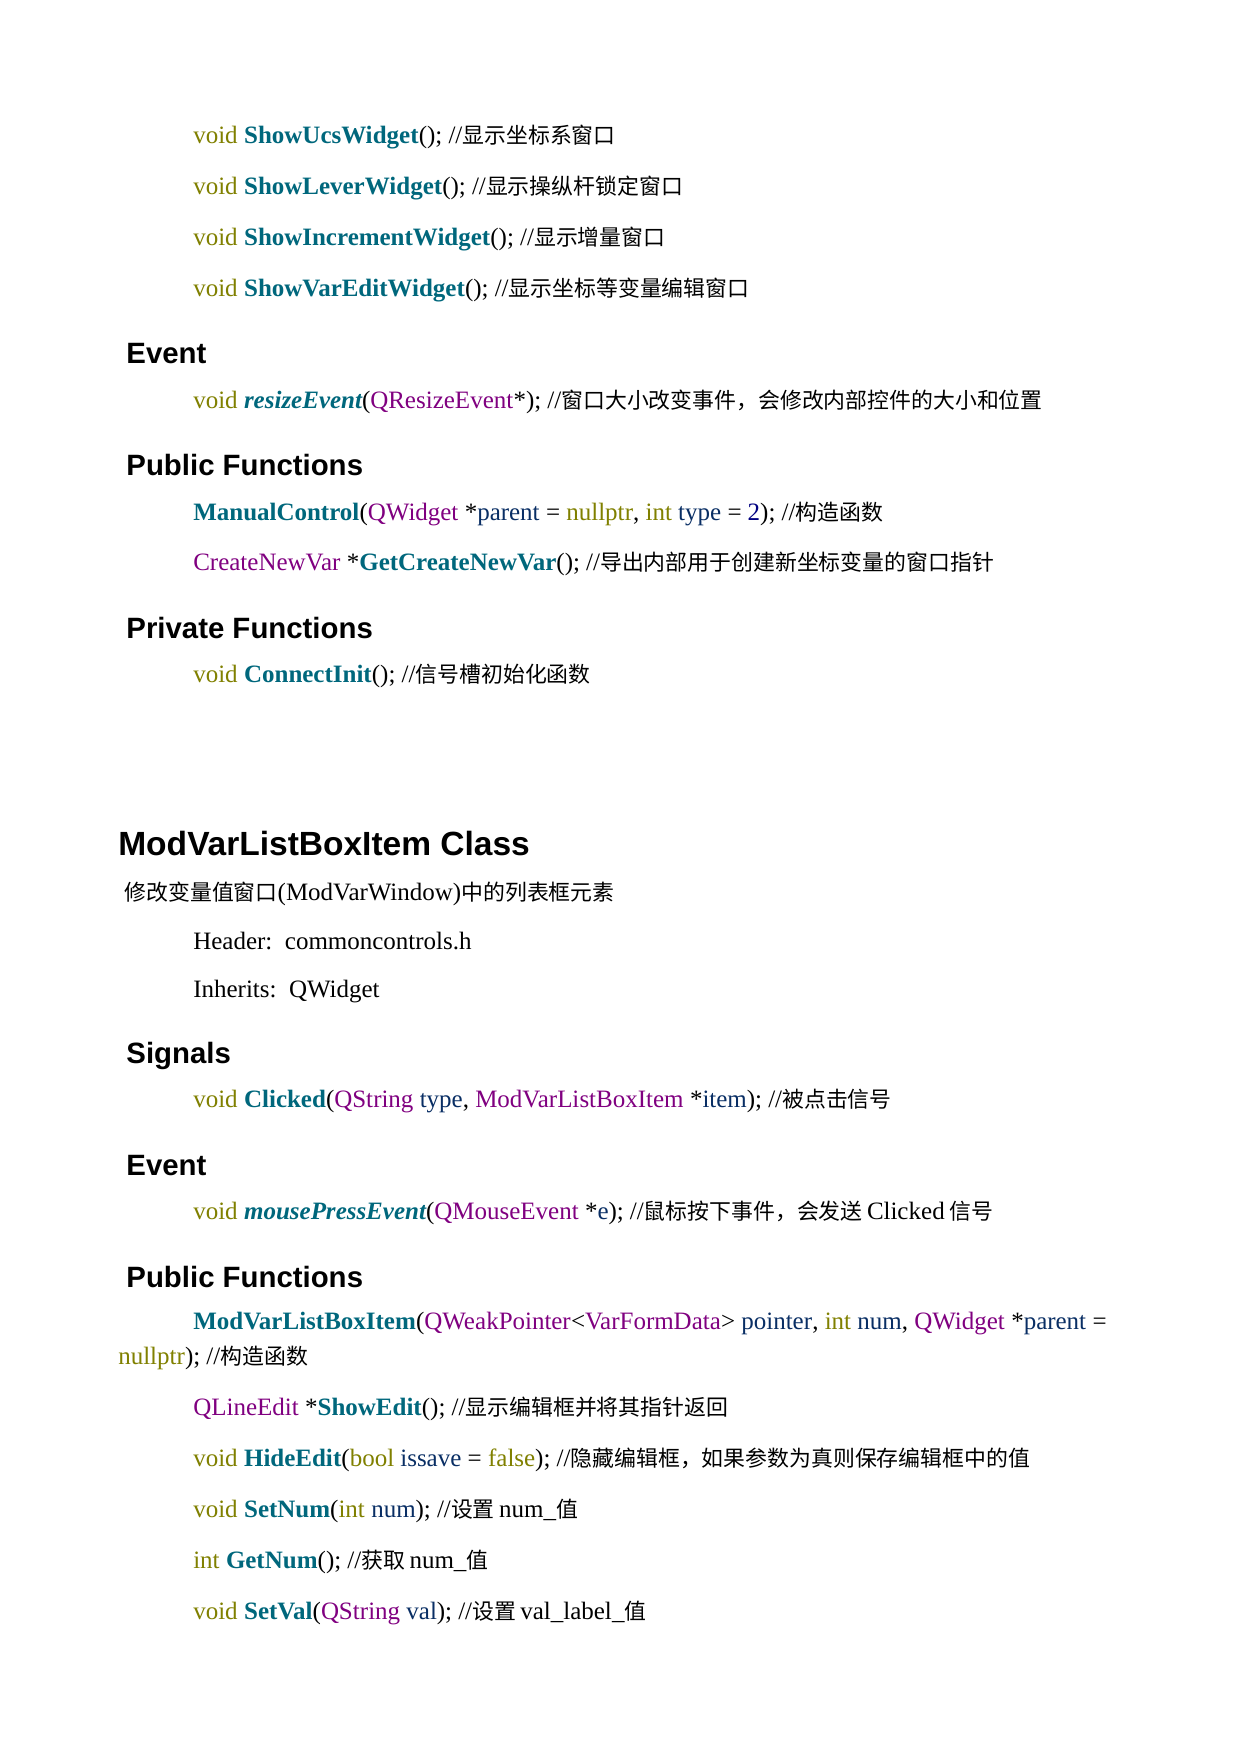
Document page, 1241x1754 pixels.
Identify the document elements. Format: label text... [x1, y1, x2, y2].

text Inherits: QWidget [118, 974, 1122, 1003]
text CreateNewVar *GetCreateNewVar(); //导出内部用于创建新坐标变量的窗口指针 [118, 545, 1122, 577]
text ModVarListBoxItem(QWeakPointer<VarFormData> pointer, int num, QWidget *parent = nullptr); //构造函数 [118, 1306, 1122, 1371]
text void ShowLeverWidget(); //显示操纵杆锁定窗口 [118, 169, 1122, 201]
text QLineEdit *ShowEdit(); //显示编辑框并将其指针返回 [118, 1390, 1122, 1422]
text int GetNum(); //获取num_值 [118, 1543, 1122, 1575]
text Header: commoncontrols.h [118, 926, 1122, 955]
text void HideEdit(bool issave = false); //隐藏编辑框，如果参数为真则保存编辑框中的值 [118, 1441, 1122, 1473]
subtitle Public Functions [118, 448, 1122, 482]
text 修改变量值窗口(ModVarWindow)中的列表框元素 [118, 875, 1122, 907]
text void resizeEvent(QResizeEvent*); //窗口大小改变事件，会修改内部控件的大小和位置 [118, 383, 1122, 414]
text void ShowIncrementWidget(); //显示增量窗口 [118, 220, 1122, 252]
text void ConnectInit(); //信号槽初始化函数 [118, 657, 1122, 689]
subtitle Event [118, 336, 1122, 370]
text ManualControl(QWidget *parent = nullptr, int type = 2); //构造函数 [118, 494, 1122, 526]
text void mousePressEvent(QMouseEvent *e); //鼠标按下事件，会发送Clicked信号 [118, 1194, 1122, 1226]
subtitle Private Functions [118, 611, 1122, 645]
text void SetNum(int num); //设置num_值 [118, 1492, 1122, 1524]
subtitle Event [118, 1148, 1122, 1182]
subtitle ModVarListBoxItem Class [118, 824, 1122, 863]
text void ShowUcsWidget(); //显示坐标系窗口 [118, 118, 1122, 150]
subtitle Public Functions [118, 1259, 1122, 1293]
text void Clicked(QString type, ModVarListBoxItem *item); //被点击信号 [118, 1082, 1122, 1114]
subtitle Signals [118, 1036, 1122, 1070]
text void SetVal(QString val); //设置val_label_值 [118, 1594, 1122, 1626]
text void ShowVarEditWidget(); //显示坐标等变量编辑窗口 [118, 271, 1122, 303]
